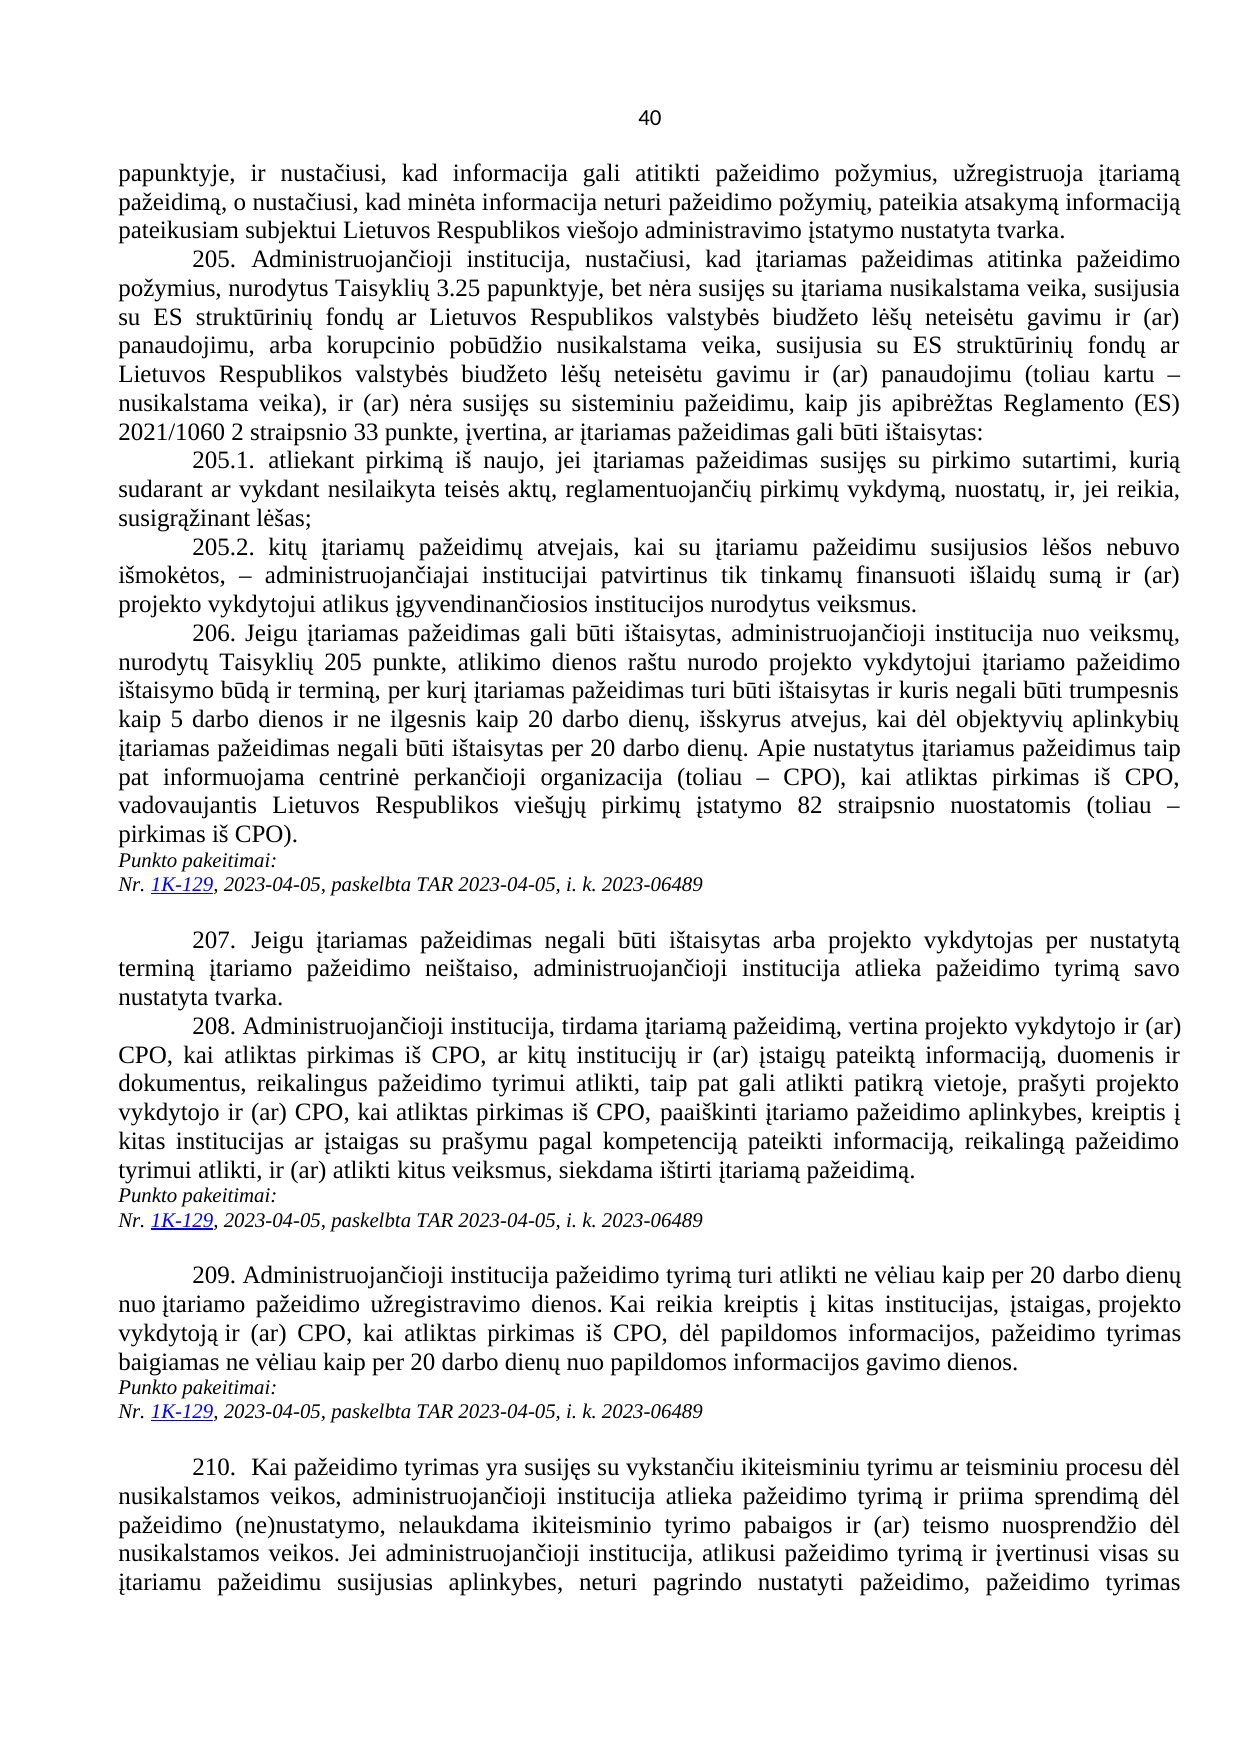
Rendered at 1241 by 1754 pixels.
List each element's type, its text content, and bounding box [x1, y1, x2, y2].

text Punkto pakeitimai: [118, 848, 1181, 872]
text Nr. 1K-129, 2023-04-05, paskelbta TAR 2023-04-05, i. k. 2023-06489 [118, 1207, 1181, 1232]
text 206. Jeigu įtariamas pažeidimas gali būti ištaisytas, administruojančioji institucija nuo veiksmų, nurodytų Taisyklių 205 punkte, atlikimo dienos raštu nurodo projekto vykdytojui įtariamo pažeidimo ištaisymo būdą ir terminą, per kurį įtariamas pažeidimas turi būti ištaisytas ir kuris negali būti trumpesnis kaip 5 darbo dienos ir ne ilgesnis kaip 20 darbo dienų, išskyrus atvejus, kai dėl objektyvių aplinkybių įtariamas pažeidimas negali būti ištaisytas per 20 darbo dienų. Apie nustatytus įtariamus pažeidimus taip pat informuojama centrinė perkančioji organizacija (toliau – CPO), kai atliktas pirkimas iš CPO, vadovaujantis Lietuvos Respublikos viešųjų pirkimų įstatymo 82 straipsnio nuostatomis (toliau – pirkimas iš CPO). [118, 618, 1181, 848]
text 205. Administruojančioji institucija, nustačiusi, kad įtariamas pažeidimas atitinka pažeidimo požymius, nurodytus Taisyklių 3.25 papunktyje, bet nėra susijęs su įtariama nusikalstama veika, susijusia su ES struktūrinių fondų ar Lietuvos Respublikos valstybės biudžeto lėšų neteisėtu gavimu ir (ar) panaudojimu, arba korupcinio pobūdžio nusikalstama veika, susijusia su ES struktūrinių fondų ar Lietuvos Respublikos valstybės biudžeto lėšų neteisėtu gavimu ir (ar) panaudojimu (toliau kartu – nusikalstama veika), ir (ar) nėra susijęs su sisteminiu pažeidimu, kaip jis apibrėžtas Reglamento (ES) 2021/1060 2 straipsnio 33 punkte, įvertina, ar įtariamas pažeidimas gali būti ištaisytas: [118, 244, 1181, 445]
text 210. Kai pažeidimo tyrimas yra susijęs su vykstančiu ikiteisminiu tyrimu ar teisminiu procesu dėl nusikalstamos veikos, administruojančioji institucija atlieka pažeidimo tyrimą ir priima sprendimą dėl pažeidimo (ne)nustatymo, nelaukdama ikiteisminio tyrimo pabaigos ir (ar) teismo nuosprendžio dėl nusikalstamos veikos. Jei administruojančioji institucija, atlikusi pažeidimo tyrimą ir įvertinusi visas su įtariamu pažeidimu susijusias aplinkybes, neturi pagrindo nustatyti pažeidimo, pažeidimo tyrimas [118, 1452, 1181, 1596]
text Nr. 1K-129, 2023-04-05, paskelbta TAR 2023-04-05, i. k. 2023-06489 [118, 1399, 1181, 1423]
text Nr. 1K-129, 2023-04-05, paskelbta TAR 2023-04-05, i. k. 2023-06489 [118, 872, 1181, 896]
text papunktyje, ir nustačiusi, kad informacija gali atitikti pažeidimo požymius, užregistruoja įtariamą pažeidimą, o nustačiusi, kad minėta informacija neturi pažeidimo požymių, pateikia atsakymą informaciją pateikusiam subjektui Lietuvos Respublikos viešojo administravimo įstatymo nustatyta tvarka. [118, 158, 1181, 244]
text 209. Administruojančioji institucija pažeidimo tyrimą turi atlikti ne vėliau kaip per 20 darbo dienų nuo įtariamo pažeidimo užregistravimo dienos. Kai reikia kreiptis į kitas institucijas, įstaigas, projekto vykdytoją ir (ar) CPO, kai atliktas pirkimas iš CPO, dėl papildomos informacijos, pažeidimo tyrimas baigiamas ne vėliau kaip per 20 darbo dienų nuo papildomos informacijos gavimo dienos. [118, 1260, 1181, 1375]
text Punkto pakeitimai: [118, 1375, 1181, 1399]
text 205.2. kitų įtariamų pažeidimų atvejais, kai su įtariamu pažeidimu susijusios lėšos nebuvo išmokėtos, – administruojančiajai institucijai patvirtinus tik tinkamų finansuoti išlaidų sumą ir (ar) projekto vykdytojui atlikus įgyvendinančiosios institucijos nurodytus veiksmus. [118, 532, 1181, 618]
text Punkto pakeitimai: [118, 1183, 1181, 1207]
text 208. Administruojančioji institucija, tirdama įtariamą pažeidimą, vertina projekto vykdytojo ir (ar) CPO, kai atliktas pirkimas iš CPO, ar kitų institucijų ir (ar) įstaigų pateiktą informaciją, duomenis ir dokumentus, reikalingus pažeidimo tyrimui atlikti, taip pat gali atlikti patikrą vietoje, prašyti projekto vykdytojo ir (ar) CPO, kai atliktas pirkimas iš CPO, paaiškinti įtariamo pažeidimo aplinkybes, kreiptis į kitas institucijas ar įstaigas su prašymu pagal kompetenciją pateikti informaciją, reikalingą pažeidimo tyrimui atlikti, ir (ar) atlikti kitus veiksmus, siekdama ištirti įtariamą pažeidimą. [118, 1011, 1181, 1183]
text 205.1. atliekant pirkimą iš naujo, jei įtariamas pažeidimas susijęs su pirkimo sutartimi, kurią sudarant ar vykdant nesilaikyta teisės aktų, reglamentuojančių pirkimų vykdymą, nuostatų, ir, jei reikia, susigrąžinant lėšas; [118, 445, 1181, 532]
text 207. Jeigu įtariamas pažeidimas negali būti ištaisytas arba projekto vykdytojas per nustatytą terminą įtariamo pažeidimo neištaiso, administruojančioji institucija atlieka pažeidimo tyrimą savo nustatyta tvarka. [118, 925, 1181, 1011]
